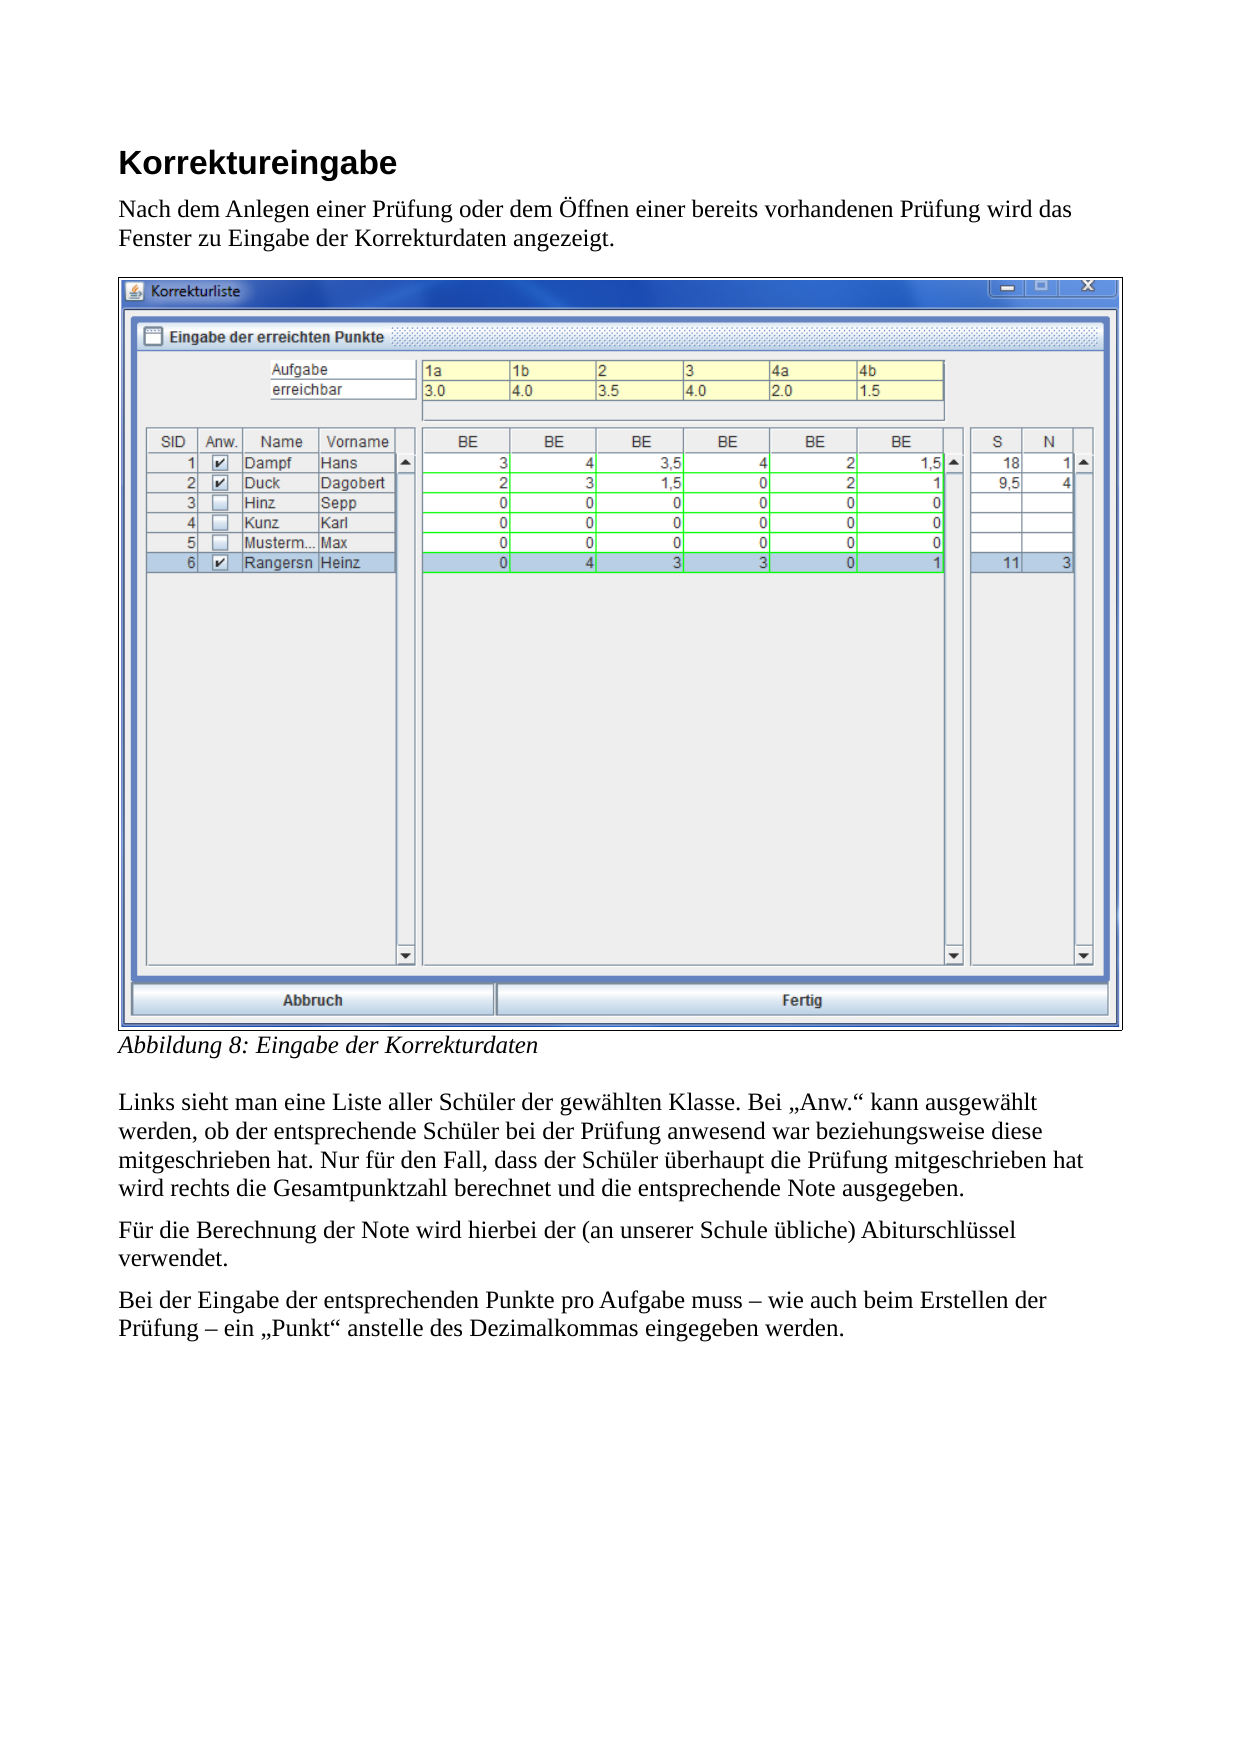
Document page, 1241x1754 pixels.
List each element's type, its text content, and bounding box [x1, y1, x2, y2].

text Abbildung 8: Eingabe der Korrekturdaten [118, 1031, 1122, 1058]
text Bei der Eingabe der entsprechenden Punkte pro Aufgabe muss – wie auch beim Erstellen der Prüfung – ein „Punkt“ anstelle des Dezimalkommas eingegeben werden. [118, 1285, 1122, 1342]
text [118, 264, 1122, 277]
picture [121, 280, 1120, 1027]
subtitle Korrektureingabe [118, 143, 1122, 182]
text Nach dem Anlegen einer Prüfung oder dem Öffnen einer bereits vorhandenen Prüfung wird das Fenster zu Eingabe der Korrekturdaten angezeigt. [118, 194, 1122, 252]
text Für die Berechnung der Note wird hierbei der (an unserer Schule übliche) Abiturschlüssel verwendet. [118, 1215, 1122, 1272]
text Links sieht man eine Liste aller Schüler der gewählten Klasse. Bei „Anw.“ kann ausgewählt werden, ob der entsprechende Schüler bei der Prüfung anwesend war beziehungsweise diese mitgeschrieben hat. Nur für den Fall, dass der Schüler überhaupt die Prüfung mitgeschrieben hat wird rechts die Gesamtpunktzahl berechnet und die entsprechende Note ausgegeben. [118, 1058, 1122, 1202]
text [119, 278, 1122, 1030]
